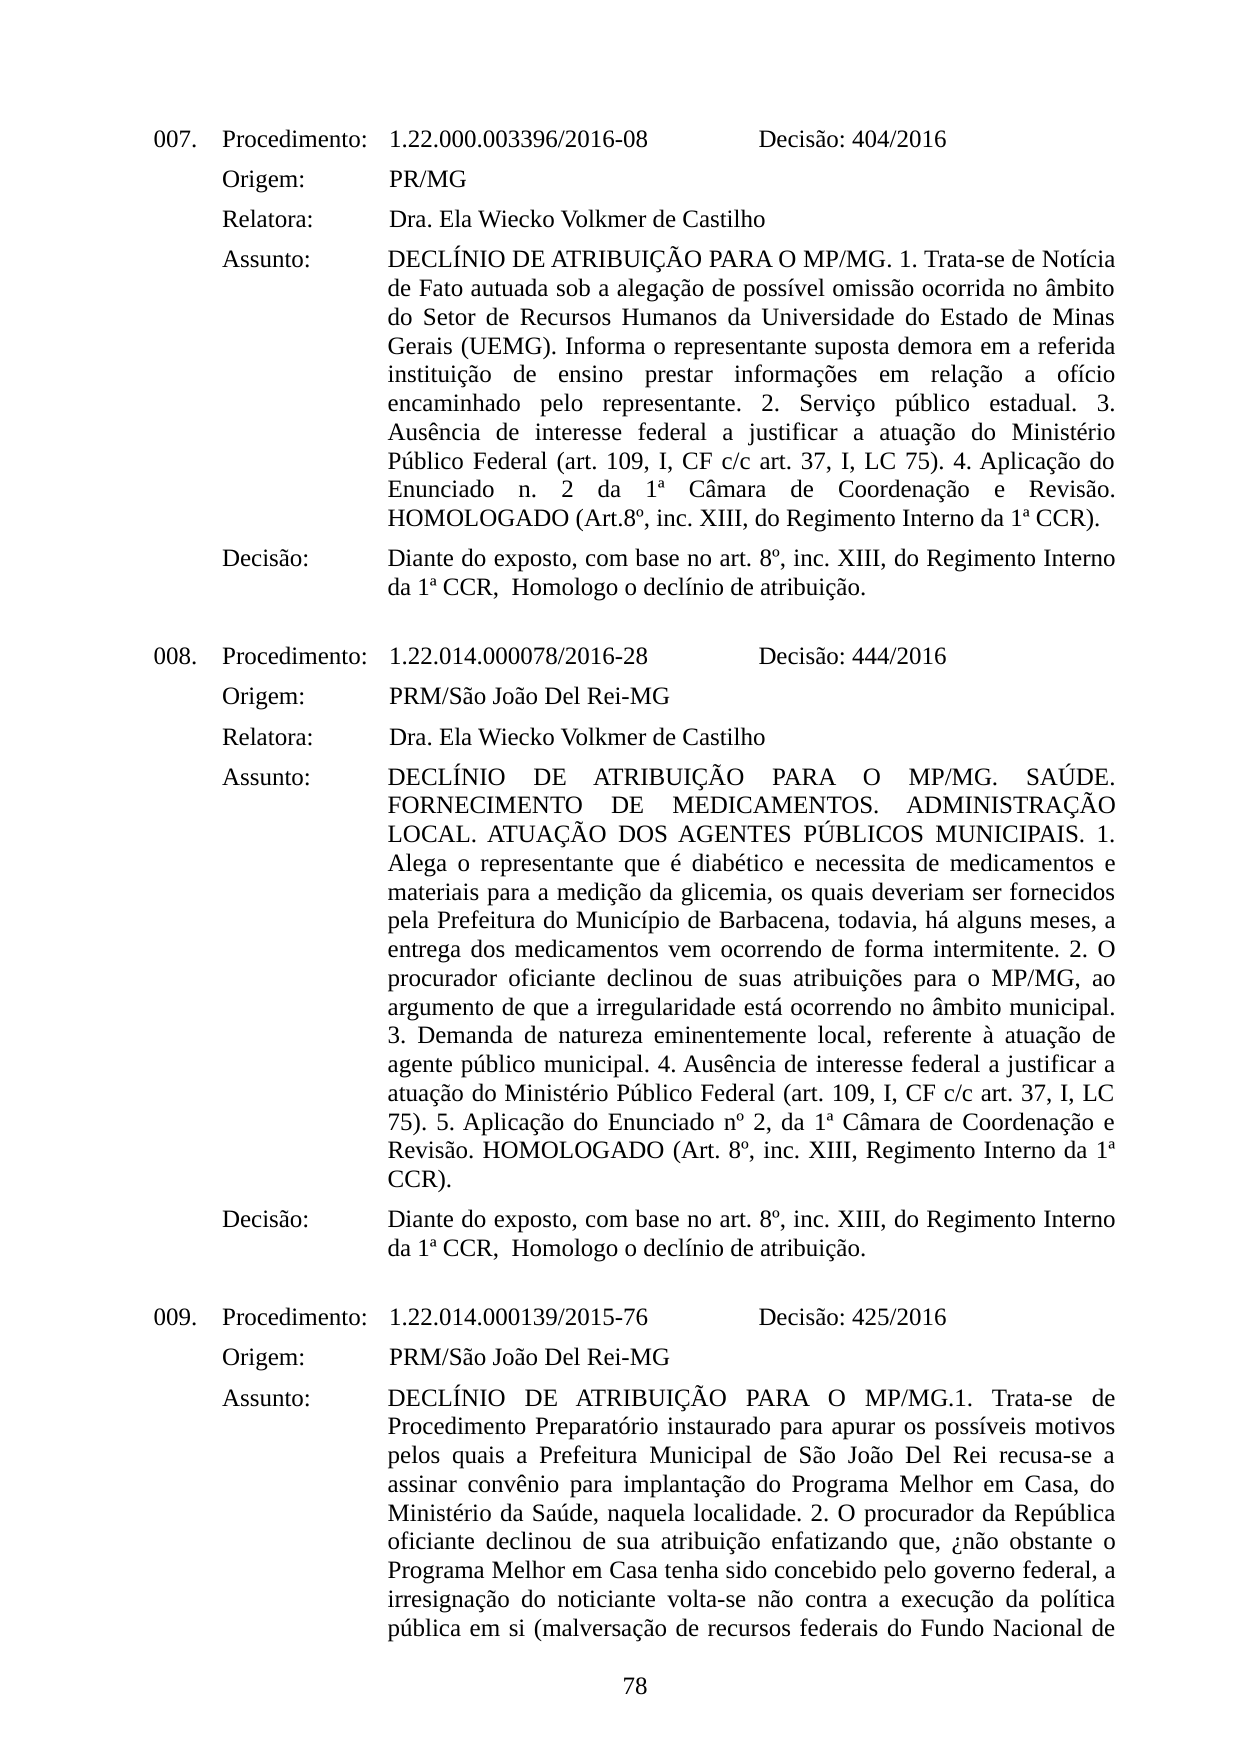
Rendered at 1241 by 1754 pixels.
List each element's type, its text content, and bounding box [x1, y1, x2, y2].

table_header 007. [148, 118, 216, 158]
table_header Decisão: 444/2016 [753, 635, 1122, 676]
table_header [148, 1199, 216, 1268]
table_header Decisão: 425/2016 [753, 1296, 1122, 1337]
table_header Procedimento: [216, 635, 383, 676]
table_cell [148, 676, 216, 716]
table_header Procedimento: [216, 1296, 383, 1337]
table_cell Origem: [216, 676, 383, 716]
table_cell Assunto: [216, 239, 383, 538]
table_cell Relatora: [216, 716, 383, 756]
table_cell [148, 158, 216, 198]
table_cell Dra. Ela Wiecko Volkmer de Castilho [383, 199, 1122, 239]
table_header 1.22.014.000078/2016-28 [383, 635, 752, 676]
table_cell Origem: [216, 1337, 383, 1377]
table_cell DECLÍNIO DE ATRIBUIÇÃO PARA O MP/MG.1. Trata-se de Procedimento Preparatório instaurado para apurar os possíveis motivos pelos quais a Prefeitura Municipal de São João Del Rei recusa-se a assinar convênio para implantação do Programa Melhor em Casa, do Ministério da Saúde, naquela localidade. 2. O procurador da República oficiante declinou de sua atribuição enfatizando que, ¿não obstante o Programa Melhor em Casa tenha sido concebido pelo governo federal, a irresignação do noticiante volta-se não contra a execução da política pública em si (malversação de recursos federais do Fundo Nacional de [383, 1377, 1122, 1647]
table_header 1.22.000.003396/2016-08 [383, 118, 752, 158]
table_cell [148, 1377, 216, 1647]
table_cell Origem: [216, 158, 383, 198]
table_cell PRM/São João Del Rei-MG [383, 676, 1122, 716]
table_header Decisão: [216, 1199, 383, 1268]
table_cell Dra. Ela Wiecko Volkmer de Castilho [383, 716, 1122, 756]
table_cell Assunto: [216, 756, 383, 1199]
table_cell Relatora: [216, 199, 383, 239]
table_header Decisão: [216, 538, 383, 607]
table_cell [148, 1337, 216, 1377]
table_header 009. [148, 1296, 216, 1337]
table_header Decisão: 404/2016 [753, 118, 1122, 158]
table_header Procedimento: [216, 118, 383, 158]
table_cell [148, 199, 216, 239]
table_header 1.22.014.000139/2015-76 [383, 1296, 752, 1337]
table_header Diante do exposto, com base no art. 8º, inc. XIII, do Regimento Interno da 1ª CCR, Homologo o declínio de atribuição. [383, 538, 1122, 607]
table_cell [148, 756, 216, 1199]
table_cell DECLÍNIO DE ATRIBUIÇÃO PARA O MP/MG. SAÚDE. FORNECIMENTO DE MEDICAMENTOS. ADMINISTRAÇÃO LOCAL. ATUAÇÃO DOS AGENTES PÚBLICOS MUNICIPAIS. 1. Alega o representante que é diabético e necessita de medicamentos e materiais para a medição da glicemia, os quais deveriam ser fornecidos pela Prefeitura do Município de Barbacena, todavia, há alguns meses, a entrega dos medicamentos vem ocorrendo de forma intermitente. 2. O procurador oficiante declinou de suas atribuições para o MP/MG, ao argumento de que a irregularidade está ocorrendo no âmbito municipal. 3. Demanda de natureza eminentemente local, referente à atuação de agente público municipal. 4. Ausência de interesse federal a justificar a atuação do Ministério Público Federal (art. 109, I, CF c/c art. 37, I, LC 75). 5. Aplicação do Enunciado nº 2, da 1ª Câmara de Coordenação e Revisão. HOMOLOGADO (Art. 8º, inc. XIII, Regimento Interno da 1ª CCR). [383, 756, 1122, 1199]
table_cell DECLÍNIO DE ATRIBUIÇÃO PARA O MP/MG. 1. Trata-se de Notícia de Fato autuada sob a alegação de possível omissão ocorrida no âmbito do Setor de Recursos Humanos da Universidade do Estado de Minas Gerais (UEMG). Informa o representante suposta demora em a referida instituição de ensino prestar informações em relação a ofício encaminhado pelo representante. 2. Serviço público estadual. 3. Ausência de interesse federal a justificar a atuação do Ministério Público Federal (art. 109, I, CF c/c art. 37, I, LC 75). 4. Aplicação do Enunciado n. 2 da 1ª Câmara de Coordenação e Revisão. HOMOLOGADO (Art.8º, inc. XIII, do Regimento Interno da 1ª CCR). [383, 239, 1122, 538]
table_header 008. [148, 635, 216, 676]
table_cell PRM/São João Del Rei-MG [383, 1337, 1122, 1377]
table_header Diante do exposto, com base no art. 8º, inc. XIII, do Regimento Interno da 1ª CCR, Homologo o declínio de atribuição. [383, 1199, 1122, 1268]
table_cell Assunto: [216, 1377, 383, 1647]
table_cell [148, 239, 216, 538]
table_header [148, 538, 216, 607]
table_cell [148, 716, 216, 756]
table_cell PR/MG [383, 158, 1122, 198]
